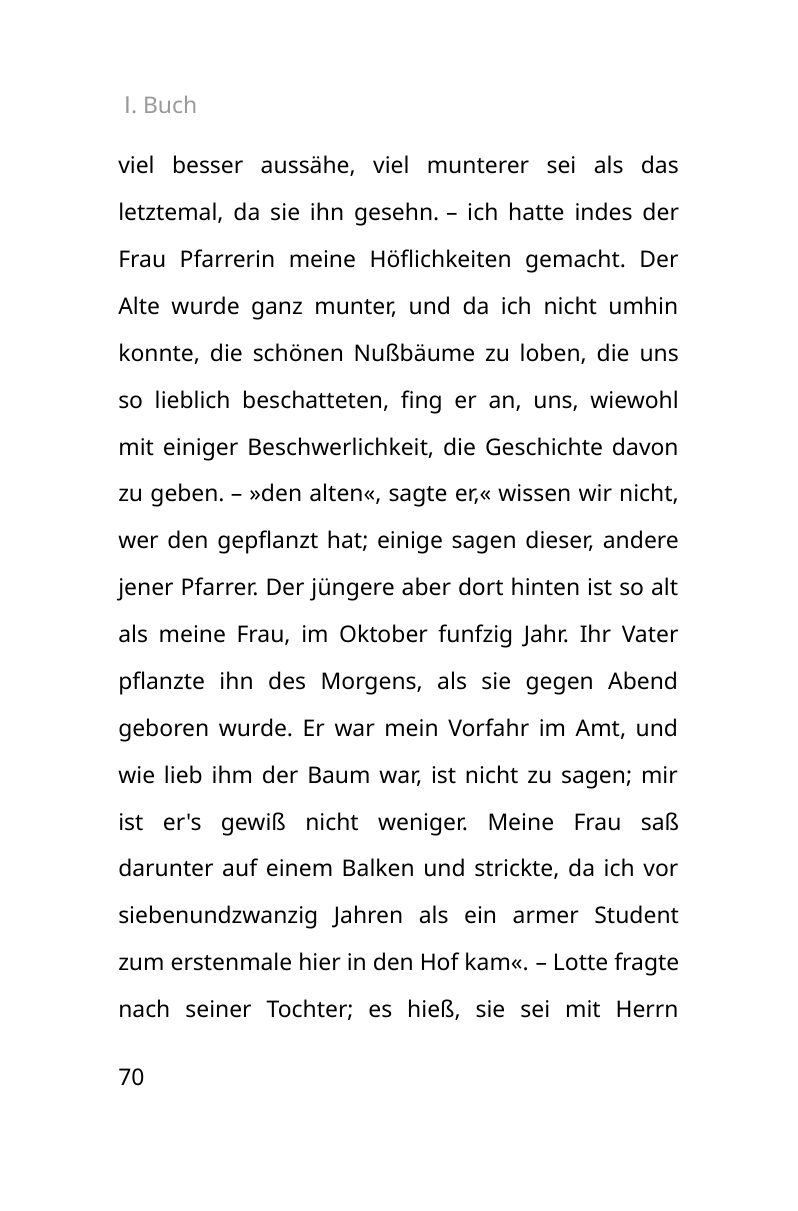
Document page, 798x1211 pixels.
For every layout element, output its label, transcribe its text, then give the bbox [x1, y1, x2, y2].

text viel besser aussähe, viel munterer sei als das letztemal, da sie ihn gesehn. – ich hatte indes der Frau Pfarrerin meine Höflichkeiten gemacht. Der Alte wurde ganz munter, und da ich nicht umhin konnte, die schönen Nußbäume zu loben, die uns so lieblich beschatteten, fing er an, uns, wiewohl mit einiger Beschwerlichkeit, die Geschichte davon zu geben. – »den alten«, sagte er,« wissen wir nicht, wer den gepflanzt hat; einige sagen dieser, andere jener Pfarrer. Der jüngere aber dort hinten ist so alt als meine Frau, im Oktober funfzig Jahr. Ihr Vater pflanzte ihn des Morgens, als sie gegen Abend geboren wurde. Er war mein Vorfahr im Amt, und wie lieb ihm der Baum war, ist nicht zu sagen; mir ist er's gewiß nicht weniger. Meine Frau saß darunter auf einem Balken und strickte, da ich vor siebenundzwanzig Jahren als ein armer Student zum erstenmale hier in den Hof kam«. – Lotte fragte nach seiner Tochter; es hieß, sie sei mit Herrn [118, 149, 679, 1024]
